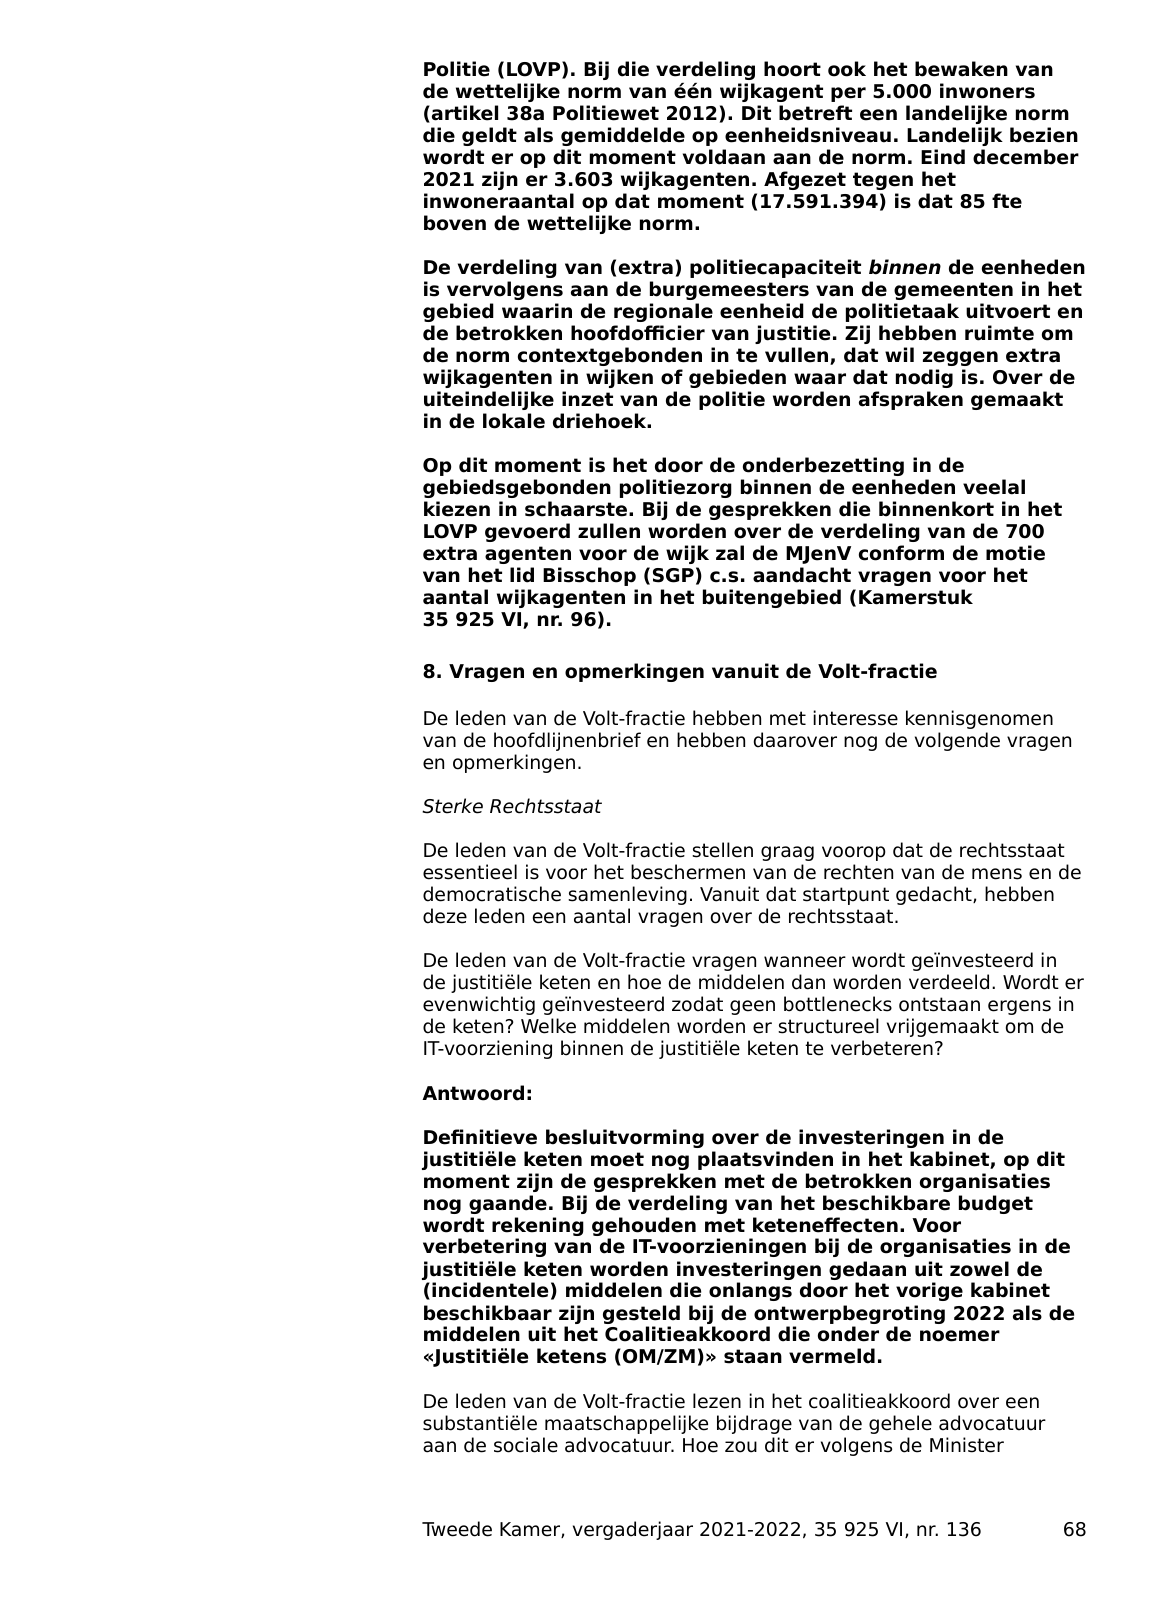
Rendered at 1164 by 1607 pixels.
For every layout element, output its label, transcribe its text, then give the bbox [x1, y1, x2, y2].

subtitle Sterke Rechtsstaat [422, 796, 1087, 818]
subtitle Antwoord: [422, 1082, 1087, 1104]
text De leden van de Volt-fractie vragen wanneer wordt geïnvesteerd in de justitiële keten en hoe de middelen dan worden verdeeld. Wordt er evenwichtig geïnvesteerd zodat geen bottlenecks ontstaan ergens in de keten? Welke middelen worden er structureel vrijgemaakt om de IT-voorziening binnen de justitiële keten te verbeteren? [422, 950, 1087, 1060]
text Politie (LOVP). Bij die verdeling hoort ook het bewaken van de wettelijke norm van één wijkagent per 5.000 inwoners (artikel 38a Politiewet 2012). Dit betreft een landelijke norm die geldt als gemiddelde op eenheidsniveau. Landelijk bezien wordt er op dit moment voldaan aan de norm. Eind december 2021 zijn er 3.603 wijkagenten. Afgezet tegen het inwoneraantal op dat moment (17.591.394) is dat 85 fte boven de wettelijke norm. [422, 59, 1087, 235]
subtitle 8. Vragen en opmerkingen vanuit de Volt-fractie [422, 661, 1087, 683]
text De verdeling van (extra) politiecapaciteit binnen de eenheden is vervolgens aan de burgemeesters van de gemeenten in het gebied waarin de regionale eenheid de politietaak uitvoert en de betrokken hoofdofficier van justitie. Zij hebben ruimte om de norm contextgebonden in te vullen, dat wil zeggen extra wijkagenten in wijken of gebieden waar dat nodig is. Over de uiteindelijke inzet van de politie worden afspraken gemaakt in de lokale driehoek. [422, 257, 1087, 433]
text Op dit moment is het door de onderbezetting in de gebiedsgebonden politiezorg binnen de eenheden veelal kiezen in schaarste. Bij de gesprekken die binnenkort in het LOVP gevoerd zullen worden over de verdeling van de 700 extra agenten voor de wijk zal de MJenV conform de motie van het lid Bisschop (SGP) c.s. aandacht vragen voor het aantal wijkagenten in het buitengebied (Kamerstuk 35 925 VI, nr. 96). [422, 455, 1087, 631]
text De leden van de Volt-fractie hebben met interesse kennisgenomen van de hoofdlijnenbrief en hebben daarover nog de volgende vragen en opmerkingen. [422, 708, 1087, 774]
text De leden van de Volt-fractie lezen in het coalitieakkoord over een substantiële maatschappelijke bijdrage van de gehele advocatuur aan de sociale advocatuur. Hoe zou dit er volgens de Minister [422, 1391, 1087, 1456]
text Definitieve besluitvorming over de investeringen in de justitiële keten moet nog plaatsvinden in het kabinet, op dit moment zijn de gesprekken met de betrokken organisaties nog gaande. Bij de verdeling van het beschikbare budget wordt rekening gehouden met keteneffecten. Voor verbetering van de IT-voorzieningen bij de organisaties in de justitiële keten worden investeringen gedaan uit zowel de (incidentele) middelen die onlangs door het vorige kabinet beschikbaar zijn gesteld bij de ontwerpbegroting 2022 als de middelen uit het Coalitieakkoord die onder de noemer «Justitiële ketens (OM/ZM)» staan vermeld. [422, 1127, 1087, 1368]
text De leden van de Volt-fractie stellen graag voorop dat de rechtsstaat essentieel is voor het beschermen van de rechten van de mens en de democratische samenleving. Vanuit dat startpunt gedacht, hebben deze leden een aantal vragen over de rechtsstaat. [422, 840, 1087, 928]
